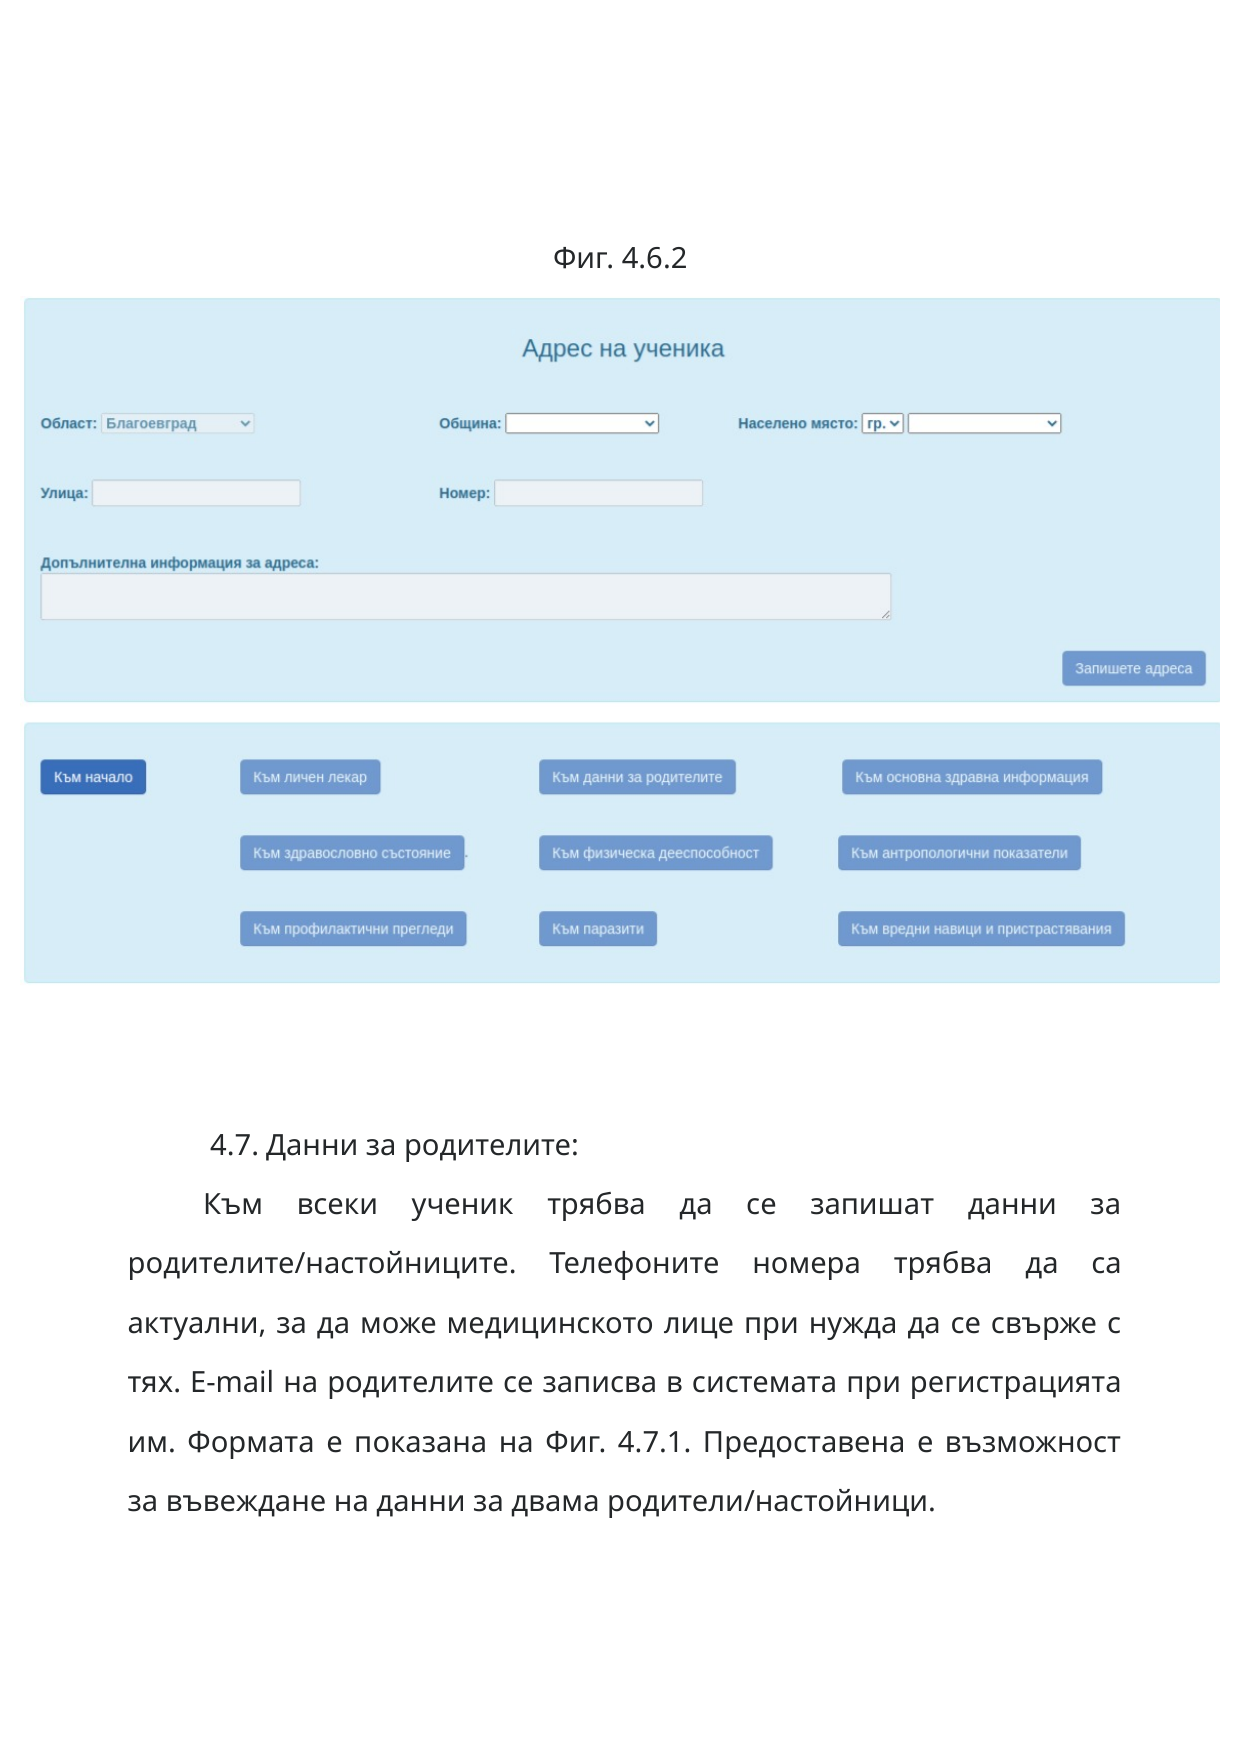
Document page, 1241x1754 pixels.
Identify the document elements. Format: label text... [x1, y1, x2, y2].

picture [20, 296, 1220, 986]
text Фиг. 4.6.2 [118, 237, 1122, 277]
list Данни за родителите: [127, 1124, 1122, 1163]
list Към всеки ученик трябва да се запишат данни за родителите/настойниците. Телефоните номера трябва да са актуални, за да може медицинското лице при нужда да се свърже с тях. E-mail на родителите се записва в системата при регистрацията им. Формата е показана на Фиг. 4.7.1. Предоставена е възможност за въвеждане на данни за двама родители/настойници. [127, 1183, 1122, 1520]
